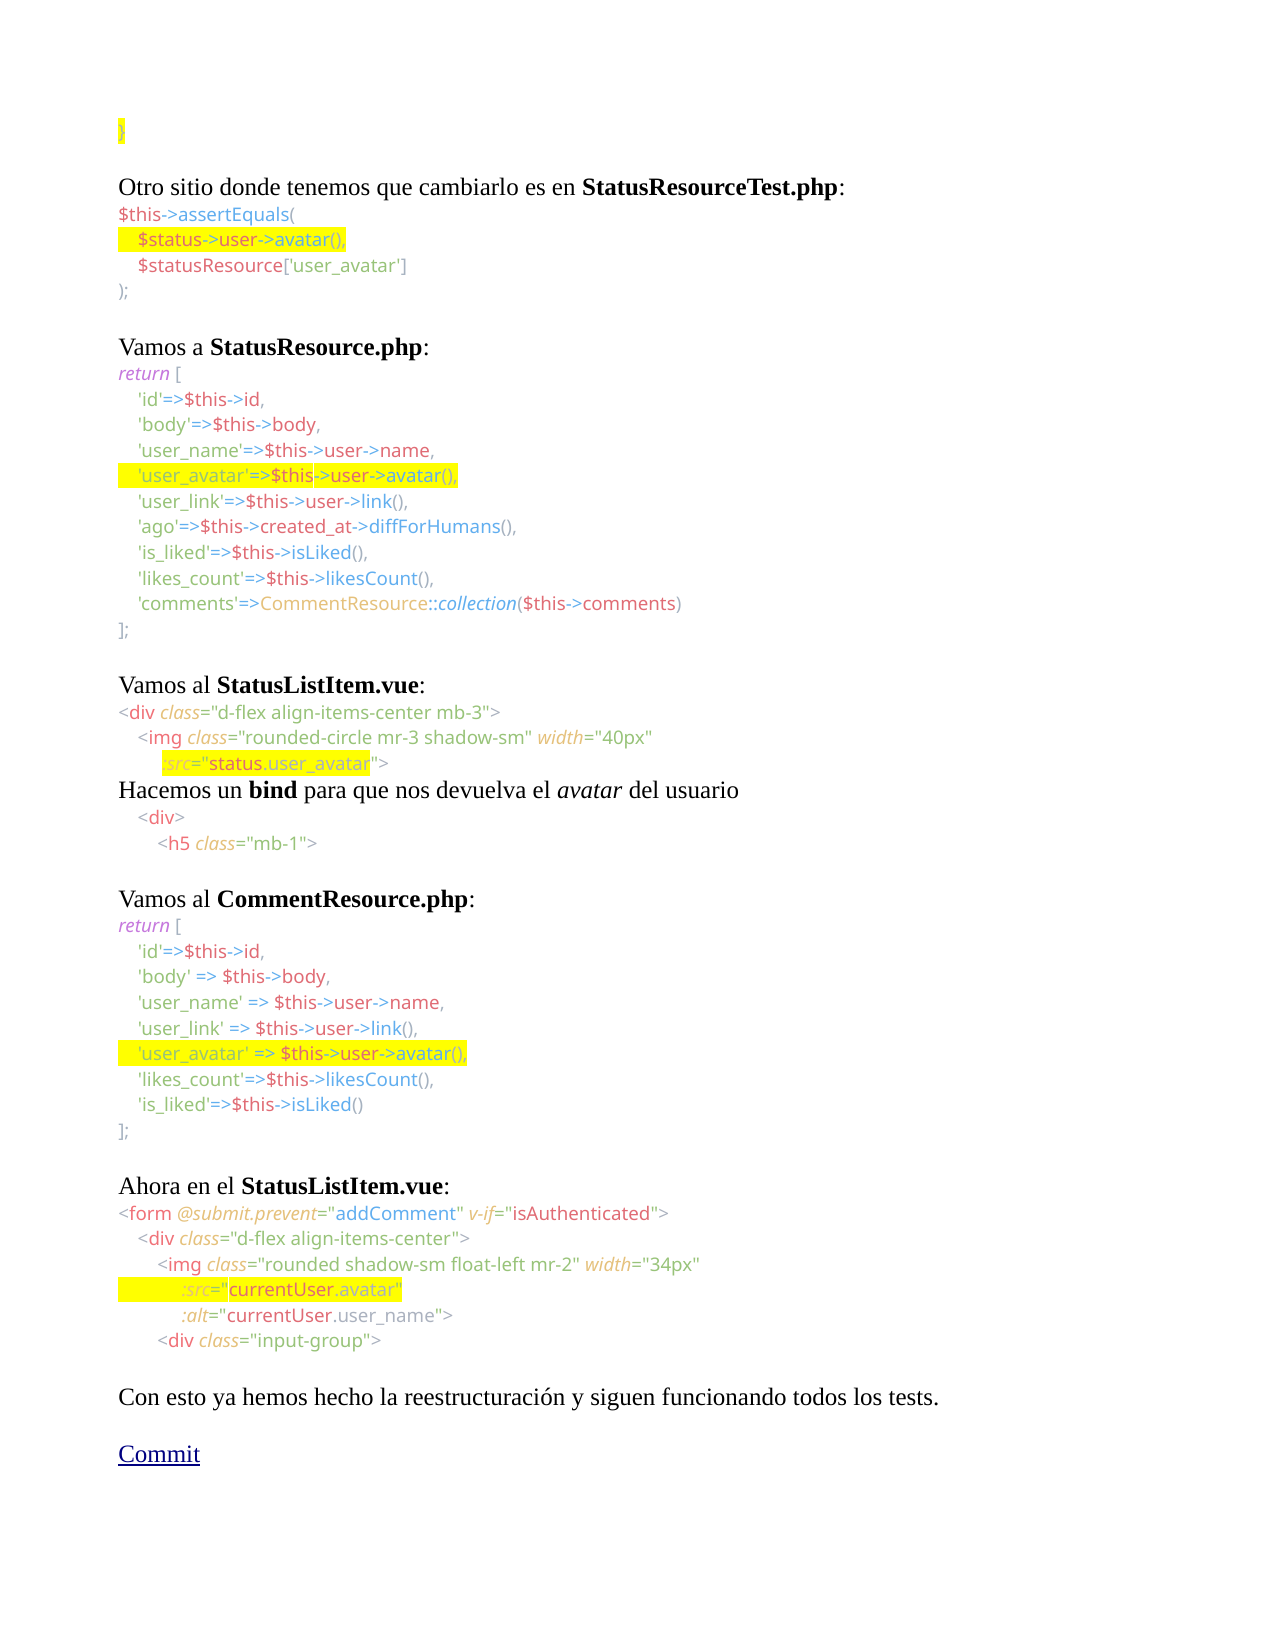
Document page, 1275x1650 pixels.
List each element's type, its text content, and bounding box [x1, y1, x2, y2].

text <form @submit.prevent="addComment" v-if="isAuthenticated"> <div class="d-flex align-items-center"> <img class="rounded shadow-sm float-left mr-2" width="34px" :src="currentUser.avatar" :alt="currentUser.user_name"> <div class="input-group"> [118, 1200, 1157, 1353]
text Ahora en el StatusListItem.vue: [118, 1171, 1157, 1200]
text Vamos a StatusResource.php: [118, 332, 1157, 361]
text return [ 'id'=>$this->id, 'body' => $this->body, 'user_name' => $this->user->name, 'user_link' => $this->user->link(), 'user_avatar' => $this->user->avatar(), 'likes_count'=>$this->likesCount(), 'is_liked'=>$this->isLiked() ]; [118, 913, 1157, 1142]
text Vamos al StatusListItem.vue: [118, 670, 1157, 699]
text } [118, 118, 1157, 144]
text Commit [118, 1439, 1157, 1468]
text Otro sitio donde tenemos que cambiarlo es en StatusResourceTest.php: [118, 172, 1157, 201]
text Con esto ya hemos hecho la reestructuración y siguen funcionando todos los tests. [118, 1382, 1157, 1411]
text return [ 'id'=>$this->id, 'body'=>$this->body, 'user_name'=>$this->user->name, 'user_avatar'=>$this->user->avatar(), 'user_link'=>$this->user->link(), 'ago'=>$this->created_at->diffForHumans(), 'is_liked'=>$this->isLiked(), 'likes_count'=>$this->likesCount(), 'comments'=>CommentResource::collection($this->comments) ]; [118, 361, 1157, 641]
text $this->assertEquals( $status->user->avatar(), $statusResource['user_avatar'] ); [118, 201, 1157, 303]
text <div class="d-flex align-items-center mb-3"> <img class="rounded-circle mr-3 shadow-sm" width="40px" :src="status.user_avatar"> Hacemos un bind para que nos devuelva el avatar del usuario [118, 699, 1157, 804]
text <div> <h5 class="mb-1"> [118, 804, 1157, 855]
text Vamos al CommentResource.php: [118, 884, 1157, 913]
